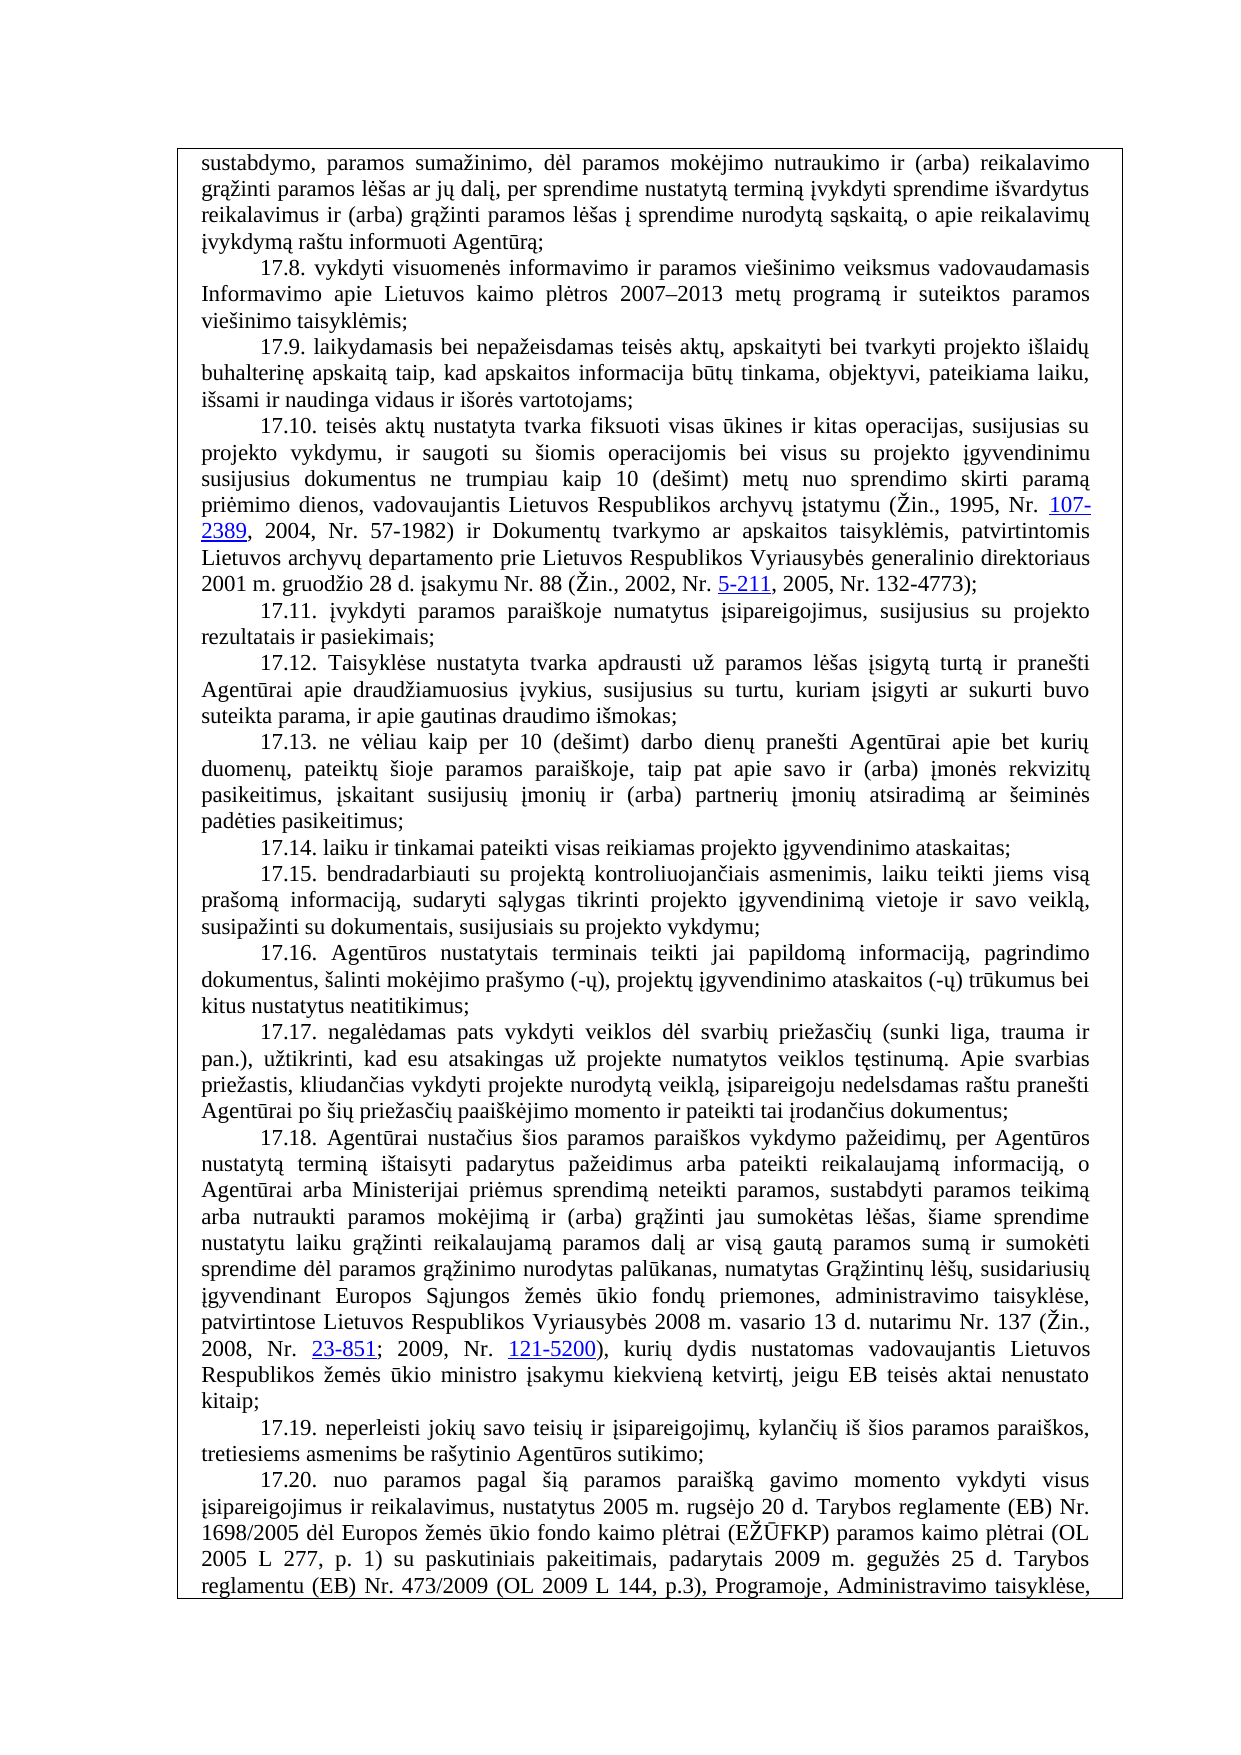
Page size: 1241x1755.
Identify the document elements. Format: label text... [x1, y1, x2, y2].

table_header sustabdymo, paramos sumažinimo, dėl paramos mokėjimo nutraukimo ir (arba) reikalavimo grąžinti paramos lėšas ar jų dalį, per sprendime nustatytą terminą įvykdyti sprendime išvardytus reikalavimus ir (arba) grąžinti paramos lėšas į sprendime nurodytą sąskaitą, o apie reikalavimų įvykdymą raštu informuoti Agentūrą; 17.8. vykdyti visuomenės informavimo ir paramos viešinimo veiksmus vadovaudamasis Informavimo apie Lietuvos kaimo plėtros 2007–2013 metų programą ir suteiktos paramos viešinimo taisyklėmis; 17.9. laikydamasis bei nepažeisdamas teisės aktų, apskaityti bei tvarkyti projekto išlaidų buhalterinę apskaitą taip, kad apskaitos informacija būtų tinkama, objektyvi, pateikiama laiku, išsami ir naudinga vidaus ir išorės vartotojams; 17.10. teisės aktų nustatyta tvarka fiksuoti visas ūkines ir kitas operacijas, susijusias su projekto vykdymu, ir saugoti su šiomis operacijomis bei visus su projekto įgyvendinimu susijusius dokumentus ne trumpiau kaip 10 (dešimt) metų nuo sprendimo skirti paramą priėmimo dienos, vadovaujantis Lietuvos Respublikos archyvų įstatymu (Žin., 1995, Nr. 107-2389, 2004, Nr. 57-1982) ir Dokumentų tvarkymo ar apskaitos taisyklėmis, patvirtintomis Lietuvos archyvų departamento prie Lietuvos Respublikos Vyriausybės generalinio direktoriaus 2001 m. gruodžio 28 d. įsakymu Nr. 88 (Žin., 2002, Nr. 5-211, 2005, Nr. 132-4773); 17.11. įvykdyti paramos paraiškoje numatytus įsipareigojimus, susijusius su projekto rezultatais ir pasiekimais; 17.12. Taisyklėse nustatyta tvarka apdrausti už paramos lėšas įsigytą turtą ir pranešti Agentūrai apie draudžiamuosius įvykius, susijusius su turtu, kuriam įsigyti ar sukurti buvo suteikta parama, ir apie gautinas draudimo išmokas; 17.13. ne vėliau kaip per 10 (dešimt) darbo dienų pranešti Agentūrai apie bet kurių duomenų, pateiktų šioje paramos paraiškoje, taip pat apie savo ir (arba) įmonės rekvizitų pasikeitimus, įskaitant susijusių įmonių ir (arba) partnerių įmonių atsiradimą ar šeiminės padėties pasikeitimus; 17.14. laiku ir tinkamai pateikti visas reikiamas projekto įgyvendinimo ataskaitas; 17.15. bendradarbiauti su projektą kontroliuojančiais asmenimis, laiku teikti jiems visą prašomą informaciją, sudaryti sąlygas tikrinti projekto įgyvendinimą vietoje ir savo veiklą, susipažinti su dokumentais, susijusiais su projekto vykdymu; 17.16. Agentūros nustatytais terminais teikti jai papildomą informaciją, pagrindimo dokumentus, šalinti mokėjimo prašymo (-ų), projektų įgyvendinimo ataskaitos (-ų) trūkumus bei kitus nustatytus neatitikimus; 17.17. negalėdamas pats vykdyti veiklos dėl svarbių priežasčių (sunki liga, trauma ir pan.), užtikrinti, kad esu atsakingas už projekte numatytos veiklos tęstinumą. Apie svarbias priežastis, kliudančias vykdyti projekte nurodytą veiklą, įsipareigoju nedelsdamas raštu pranešti Agentūrai po šių priežasčių paaiškėjimo momento ir pateikti tai įrodančius dokumentus; 17.18. Agentūrai nustačius šios paramos paraiškos vykdymo pažeidimų, per Agentūros nustatytą terminą ištaisyti padarytus pažeidimus arba pateikti reikalaujamą informaciją, o Agentūrai arba Ministerijai priėmus sprendimą neteikti paramos, sustabdyti paramos teikimą arba nutraukti paramos mokėjimą ir (arba) grąžinti jau sumokėtas lėšas, šiame sprendime nustatytu laiku grąžinti reikalaujamą paramos dalį ar visą gautą paramos sumą ir sumokėti sprendime dėl paramos grąžinimo nurodytas palūkanas, numatytas Grąžintinų lėšų, susidariusių įgyvendinant Europos Sąjungos žemės ūkio fondų priemones, administravimo taisyklėse, patvirtintose Lietuvos Respublikos Vyriausybės 2008 m. vasario 13 d. nutarimu Nr. 137 (Žin., 2008, Nr. 23-851; 2009, Nr. 121-5200), kurių dydis nustatomas vadovaujantis Lietuvos Respublikos žemės ūkio ministro įsakymu kiekvieną ketvirtį, jeigu EB teisės aktai nenustato kitaip; 17.19. neperleisti jokių savo teisių ir įsipareigojimų, kylančių iš šios paramos paraiškos, tretiesiems asmenims be rašytinio Agentūros sutikimo; 17.20. nuo paramos pagal šią paramos paraišką gavimo momento vykdyti visus įsipareigojimus ir reikalavimus, nustatytus 2005 m. rugsėjo 20 d. Tarybos reglamente (EB) Nr. 1698/2005 dėl Europos žemės ūkio fondo kaimo plėtrai (EŽŪFKP) paramos kaimo plėtrai (OL 2005 L 277, p. 1) su paskutiniais pakeitimais, padarytais 2009 m. gegužės 25 d. Tarybos reglamentu (EB) Nr. 473/2009 (OL 2009 L 144, p.3), Programoje, Administravimo taisyklėse, [178, 149, 1122, 1598]
